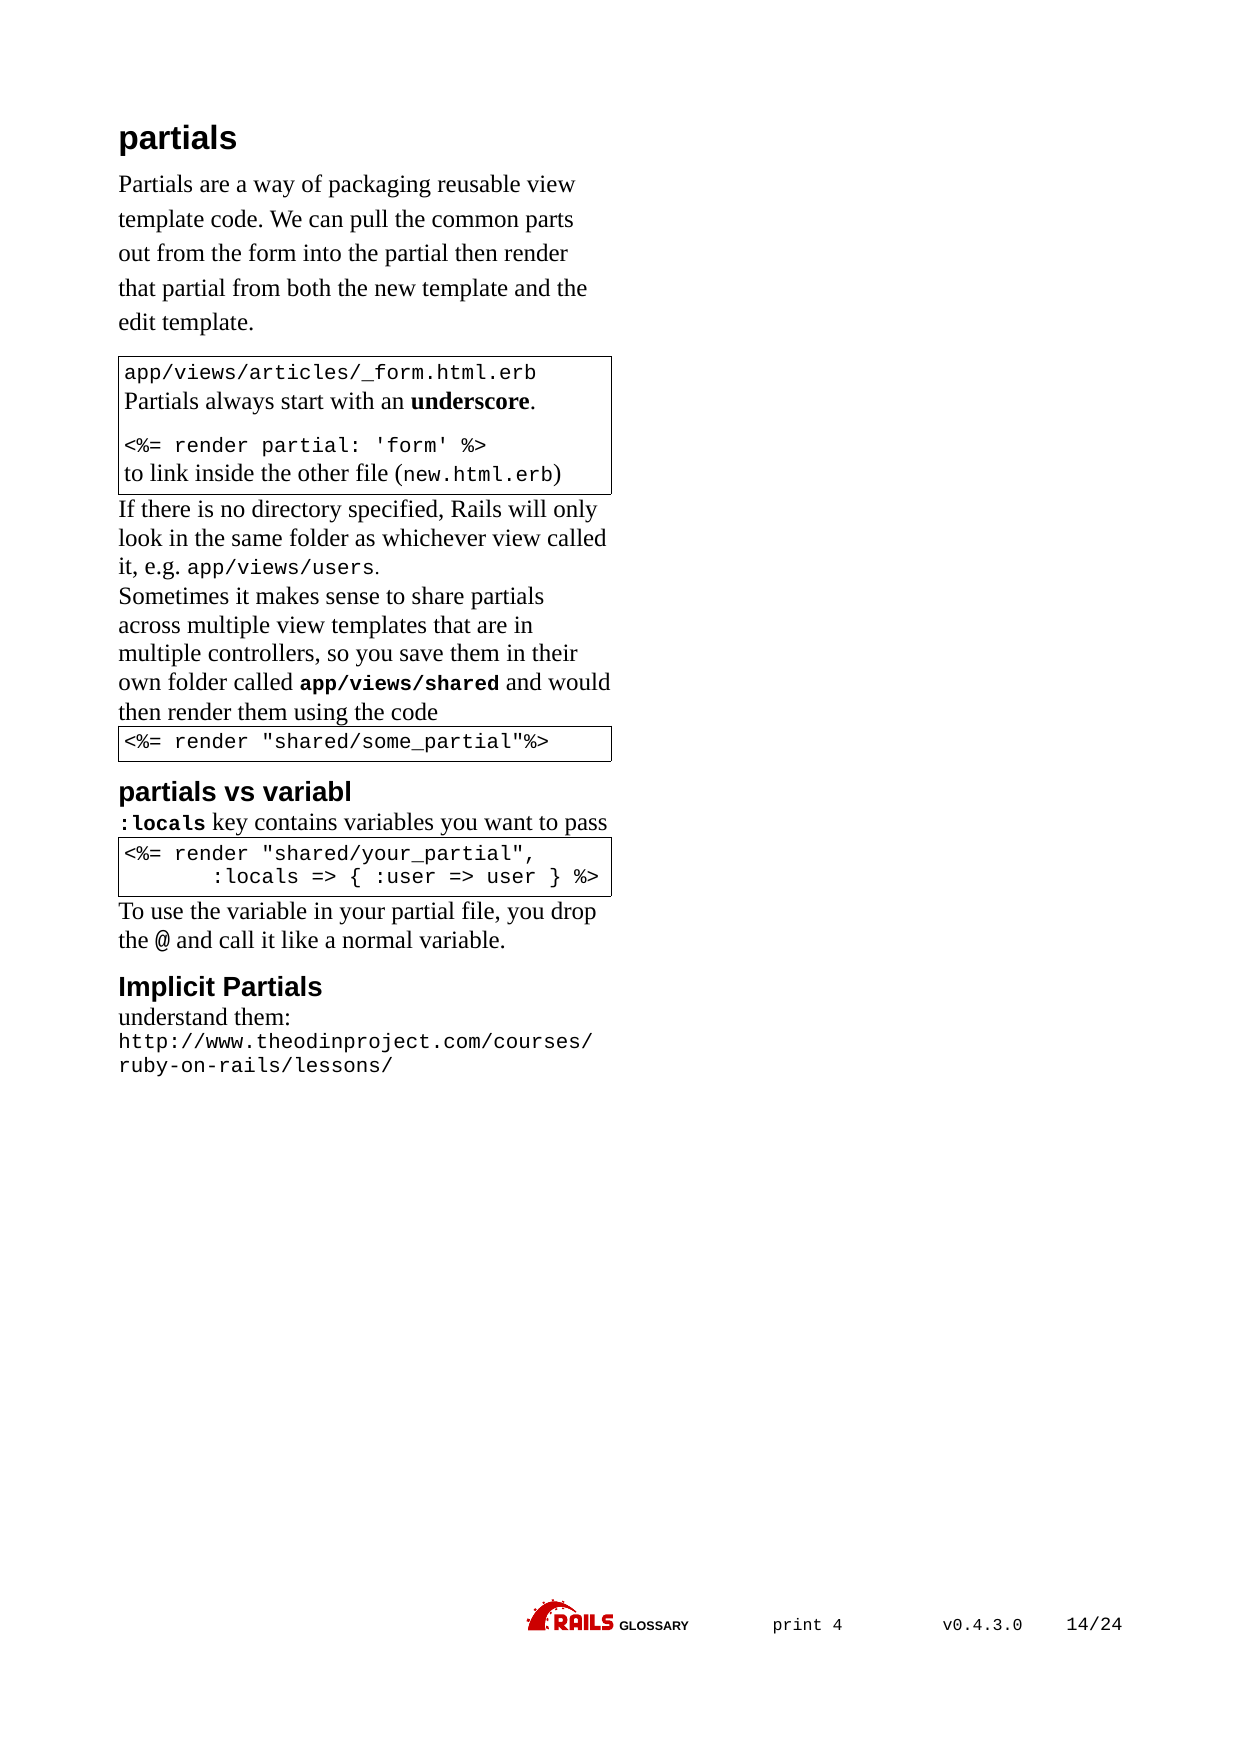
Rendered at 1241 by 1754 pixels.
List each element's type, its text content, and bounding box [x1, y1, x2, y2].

text To use the variable in your partial file, you drop the @ and call it like a normal variable. [118, 897, 611, 956]
subtitle Implicit Partials [118, 970, 611, 1002]
text understand them: [118, 1002, 611, 1031]
subtitle partials [118, 118, 611, 157]
table_header <%= render "shared/some_partial"%> [119, 727, 611, 761]
subtitle partials vs variabl [118, 776, 611, 807]
text Sometimes it makes sense to share partials across multiple view templates that are in multiple controllers, so you save them in their own folder called app/views/shared and would then render them using the code [118, 581, 611, 726]
text If there is no directory specified, Rails will only look in the same folder as whichever view called it, e.g. app/views/users. [118, 495, 611, 581]
text :locals key contains variables you want to pass [118, 807, 611, 837]
text Partials are a way of packaging reusable view template code. We can pull the common parts out from the form into the partial then render that partial from both the new template and the edit template. [118, 169, 611, 336]
table_header <%= render "shared/your_partial", :locals => { :user => user } %> [119, 838, 611, 896]
text http://www.theodinproject.com/courses/ruby-on-rails/lessons/ [118, 1031, 611, 1078]
table_header app/views/articles/_form.html.erb Partials always start with an underscore. <%= render partial: 'form' %> to link inside the other file (new.html.erb) [119, 357, 611, 494]
